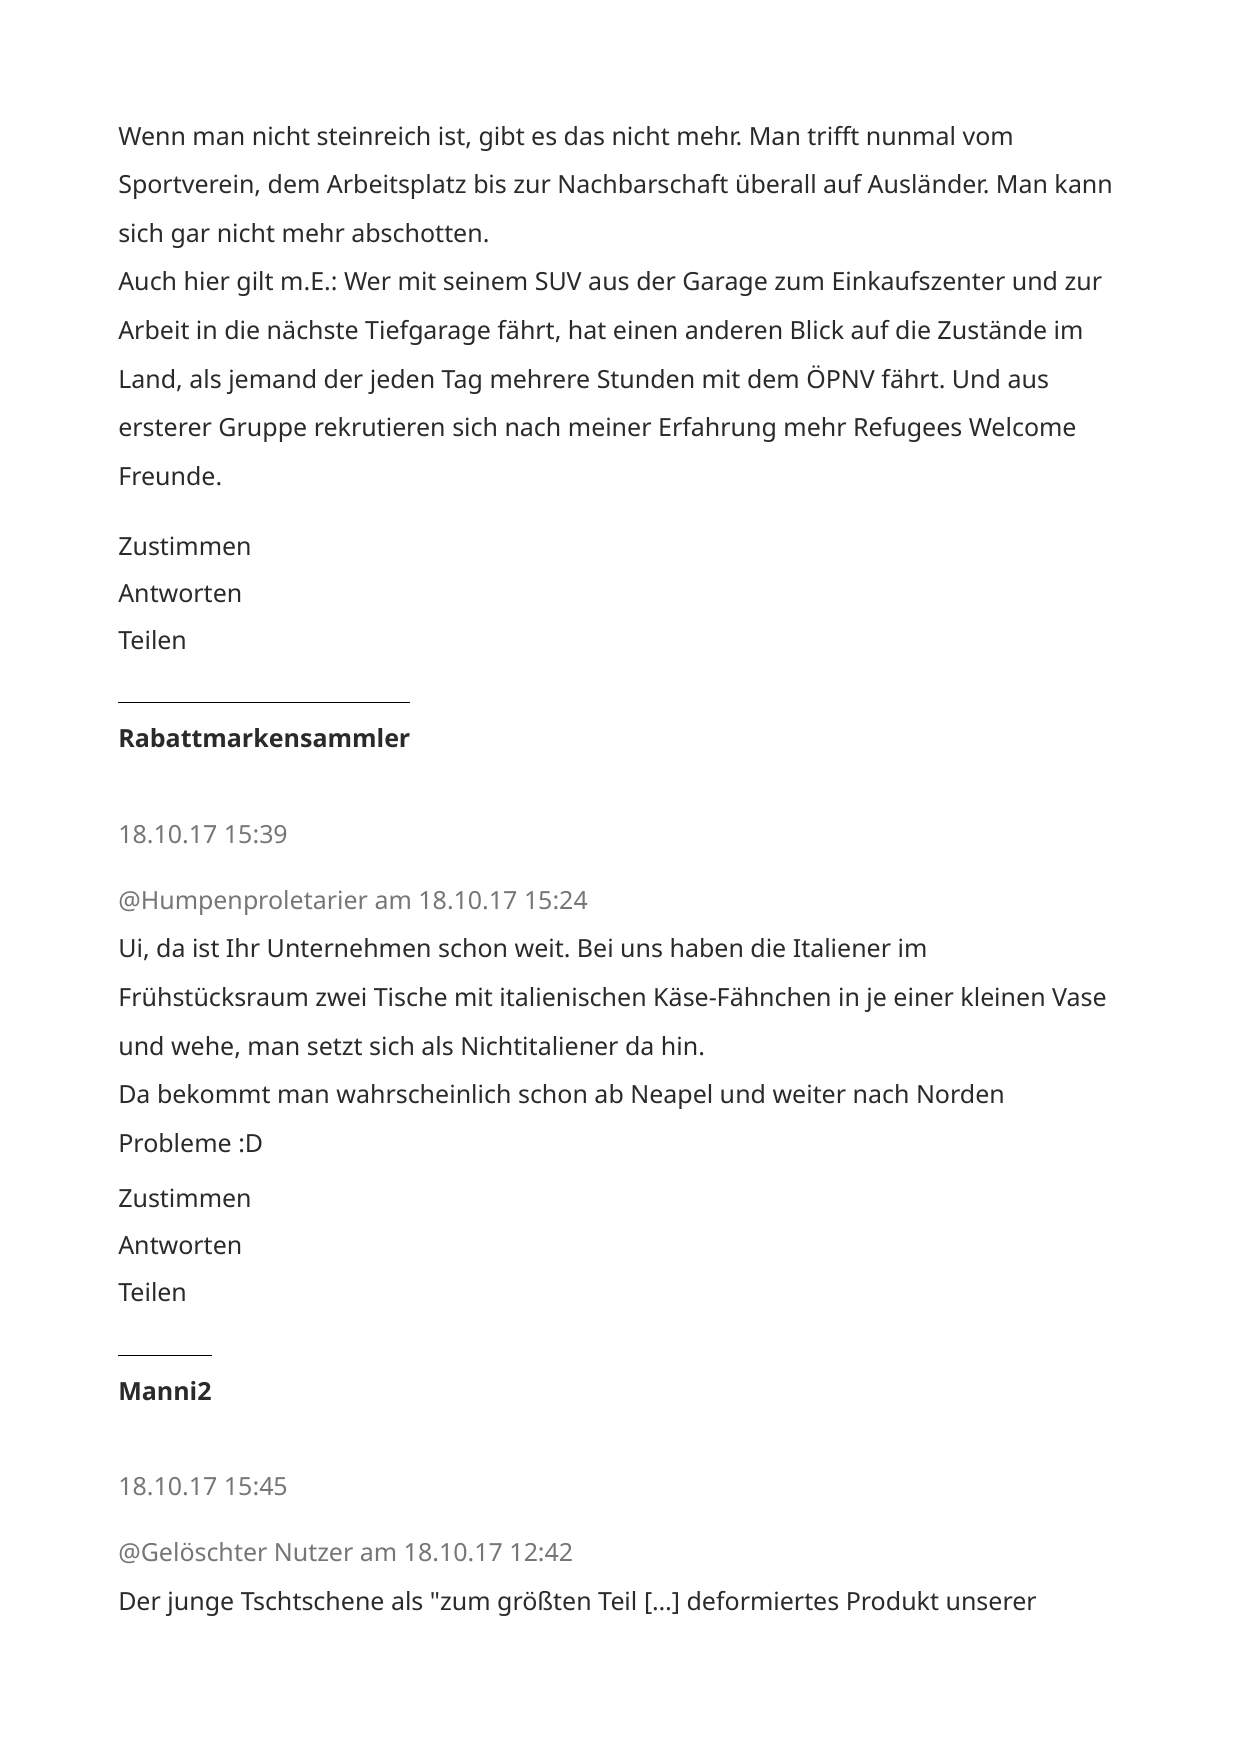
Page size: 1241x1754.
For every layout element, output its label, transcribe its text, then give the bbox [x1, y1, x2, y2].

text Rabattmarkensammler [118, 702, 1114, 755]
text @Humpenproletarier am 18.10.17 15:24 Ui, da ist Ihr Unternehmen schon weit. Bei uns haben die Italiener im Frühstücksraum zwei Tische mit italienischen Käse-Fähnchen in je einer kleinen Vase und wehe, man setzt sich als Nichtitaliener da hin. Da bekommt man wahrscheinlich schon ab Neapel und weiter nach Norden Probleme :D [118, 882, 1122, 1159]
text Antworten [118, 575, 1122, 609]
text Wenn man nicht steinreich ist, gibt es das nicht mehr. Man trifft nunmal vom Sportverein, dem Arbeitsplatz bis zur Nachbarschaft überall auf Ausländer. Man kann sich gar nicht mehr abschotten. Auch hier gilt m.E.: Wer mit seinem SUV aus der Garage zum Einkaufszenter und zur Arbeit in die nächste Tiefgarage fährt, hat einen anderen Blick auf die Zustände im Land, als jemand der jeden Tag mehrere Stunden mit dem ÖPNV fährt. Und aus ersterer Gruppe rekrutieren sich nach meiner Erfahrung mehr Refugees Welcome Freunde. [118, 118, 1122, 493]
text Zustimmen [118, 1180, 1122, 1214]
text 18.10.17 15:45 [118, 1469, 1117, 1503]
text Manni2 [118, 1354, 1114, 1407]
text Teilen [118, 1274, 1122, 1309]
text @Gelöschter Nutzer am 18.10.17 12:42 Der junge Tschtschene als "zum größten Teil […] deformiertes Produkt unserer [118, 1534, 1122, 1617]
text Antworten [118, 1227, 1122, 1262]
text Zustimmen [118, 528, 1122, 562]
text 18.10.17 15:39 [118, 817, 1117, 851]
text Teilen [118, 622, 1122, 656]
